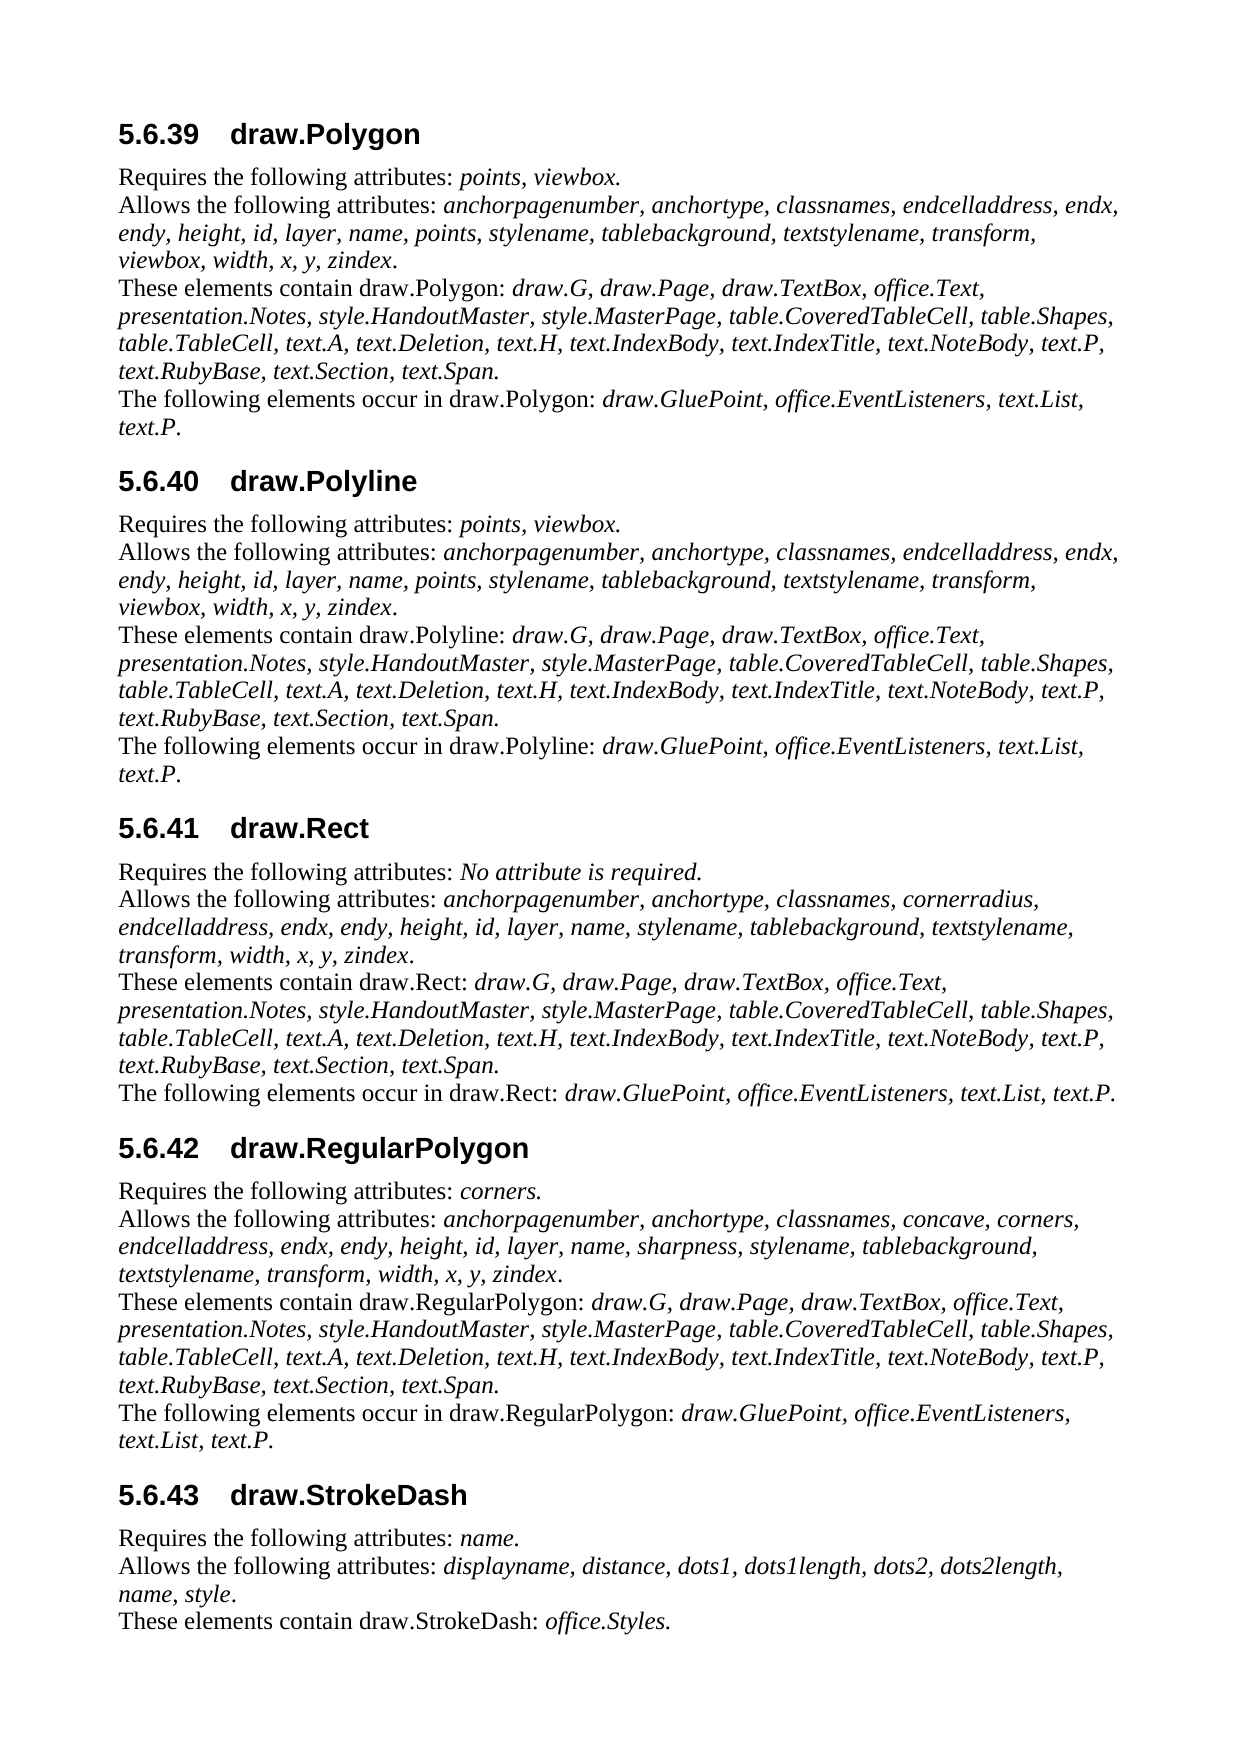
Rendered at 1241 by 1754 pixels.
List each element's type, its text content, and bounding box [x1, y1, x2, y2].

text Allows the following attributes: anchorpagenumber, anchortype, classnames, endcelladdress, endx, endy, height, id, layer, name, points, stylename, tablebackground, textstylename, transform, viewbox, width, x, y, zindex. [118, 191, 1122, 274]
text These elements contain draw.Polyline: draw.G, draw.Page, draw.TextBox, office.Text, presentation.Notes, style.HandoutMaster, style.MasterPage, table.CoveredTableCell, table.Shapes, table.TableCell, text.A, text.Deletion, text.H, text.IndexBody, text.IndexTitle, text.NoteBody, text.P, text.RubyBase, text.Section, text.Span. [118, 621, 1122, 732]
text Requires the following attributes: corners. [118, 1177, 1122, 1205]
text The following elements occur in draw.Polygon: draw.GluePoint, office.EventListeners, text.List, text.P. [118, 385, 1122, 440]
subtitle draw.Polygon [118, 118, 1122, 151]
text The following elements occur in draw.Polyline: draw.GluePoint, office.EventListeners, text.List, text.P. [118, 732, 1122, 787]
subtitle draw.Polyline [118, 465, 1122, 498]
text Allows the following attributes: anchorpagenumber, anchortype, classnames, concave, corners, endcelladdress, endx, endy, height, id, layer, name, sharpness, stylename, tablebackground, textstylename, transform, width, x, y, zindex. [118, 1205, 1122, 1288]
text These elements contain draw.Rect: draw.G, draw.Page, draw.TextBox, office.Text, presentation.Notes, style.HandoutMaster, style.MasterPage, table.CoveredTableCell, table.Shapes, table.TableCell, text.A, text.Deletion, text.H, text.IndexBody, text.IndexTitle, text.NoteBody, text.P, text.RubyBase, text.Section, text.Span. [118, 968, 1122, 1079]
subtitle draw.StrokeDash [118, 1479, 1122, 1512]
subtitle draw.Rect [118, 812, 1122, 845]
text The following elements occur in draw.RegularPolygon: draw.GluePoint, office.EventListeners, text.List, text.P. [118, 1399, 1122, 1454]
text Allows the following attributes: displayname, distance, dots1, dots1length, dots2, dots2length, name, style. [118, 1552, 1122, 1607]
text The following elements occur in draw.Rect: draw.GluePoint, office.EventListeners, text.List, text.P. [118, 1079, 1122, 1107]
text These elements contain draw.Polygon: draw.G, draw.Page, draw.TextBox, office.Text, presentation.Notes, style.HandoutMaster, style.MasterPage, table.CoveredTableCell, table.Shapes, table.TableCell, text.A, text.Deletion, text.H, text.IndexBody, text.IndexTitle, text.NoteBody, text.P, text.RubyBase, text.Section, text.Span. [118, 274, 1122, 385]
text These elements contain draw.RegularPolygon: draw.G, draw.Page, draw.TextBox, office.Text, presentation.Notes, style.HandoutMaster, style.MasterPage, table.CoveredTableCell, table.Shapes, table.TableCell, text.A, text.Deletion, text.H, text.IndexBody, text.IndexTitle, text.NoteBody, text.P, text.RubyBase, text.Section, text.Span. [118, 1288, 1122, 1399]
text Requires the following attributes: points, viewbox. [118, 510, 1122, 538]
subtitle draw.RegularPolygon [118, 1132, 1122, 1164]
text Requires the following attributes: name. [118, 1524, 1122, 1552]
text Requires the following attributes: points, viewbox. [118, 163, 1122, 191]
text These elements contain draw.StrokeDash: office.Styles. [118, 1607, 1122, 1635]
text Requires the following attributes: No attribute is required. [118, 858, 1122, 885]
text Allows the following attributes: anchorpagenumber, anchortype, classnames, cornerradius, endcelladdress, endx, endy, height, id, layer, name, stylename, tablebackground, textstylename, transform, width, x, y, zindex. [118, 885, 1122, 968]
text Allows the following attributes: anchorpagenumber, anchortype, classnames, endcelladdress, endx, endy, height, id, layer, name, points, stylename, tablebackground, textstylename, transform, viewbox, width, x, y, zindex. [118, 538, 1122, 621]
